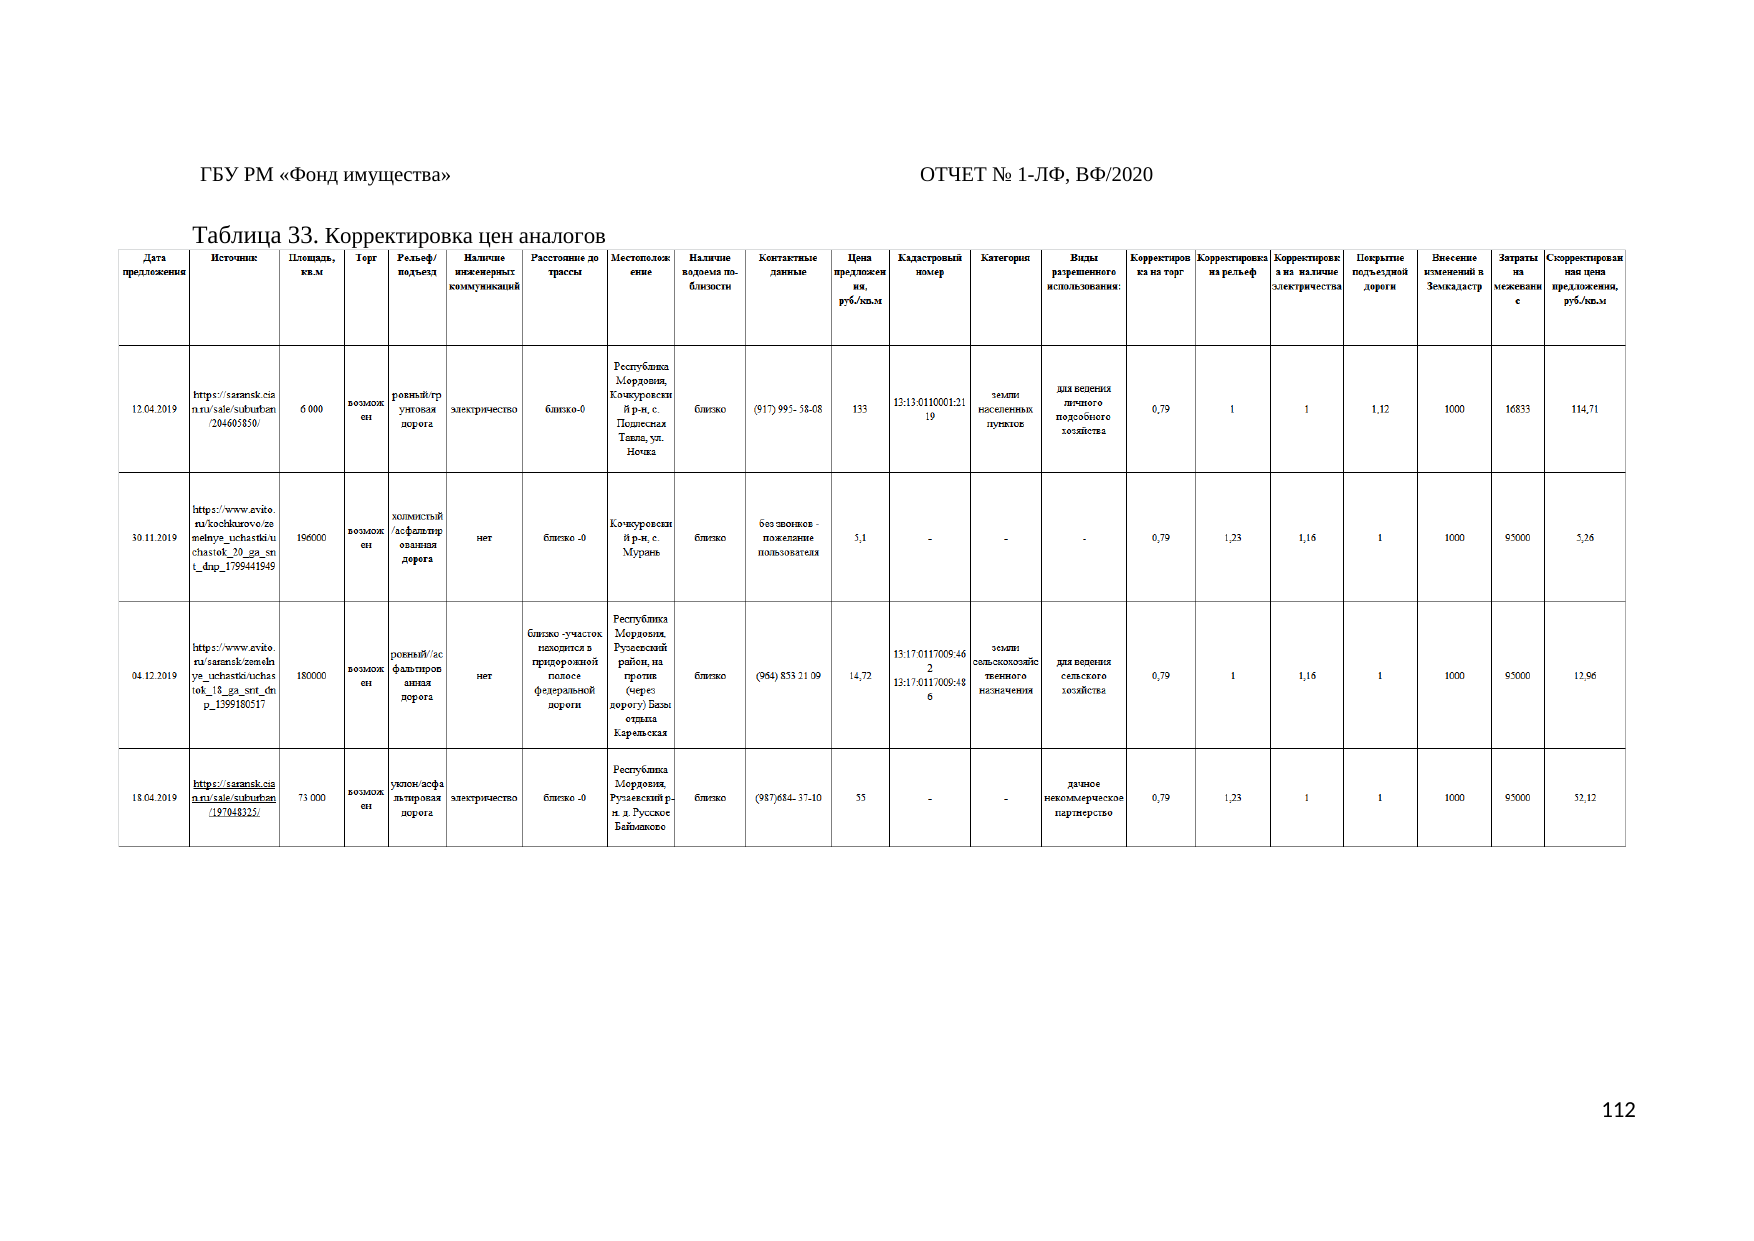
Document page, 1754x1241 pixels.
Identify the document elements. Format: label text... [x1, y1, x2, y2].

text Таблица 33. Корректировка цен аналогов [118, 221, 1636, 249]
